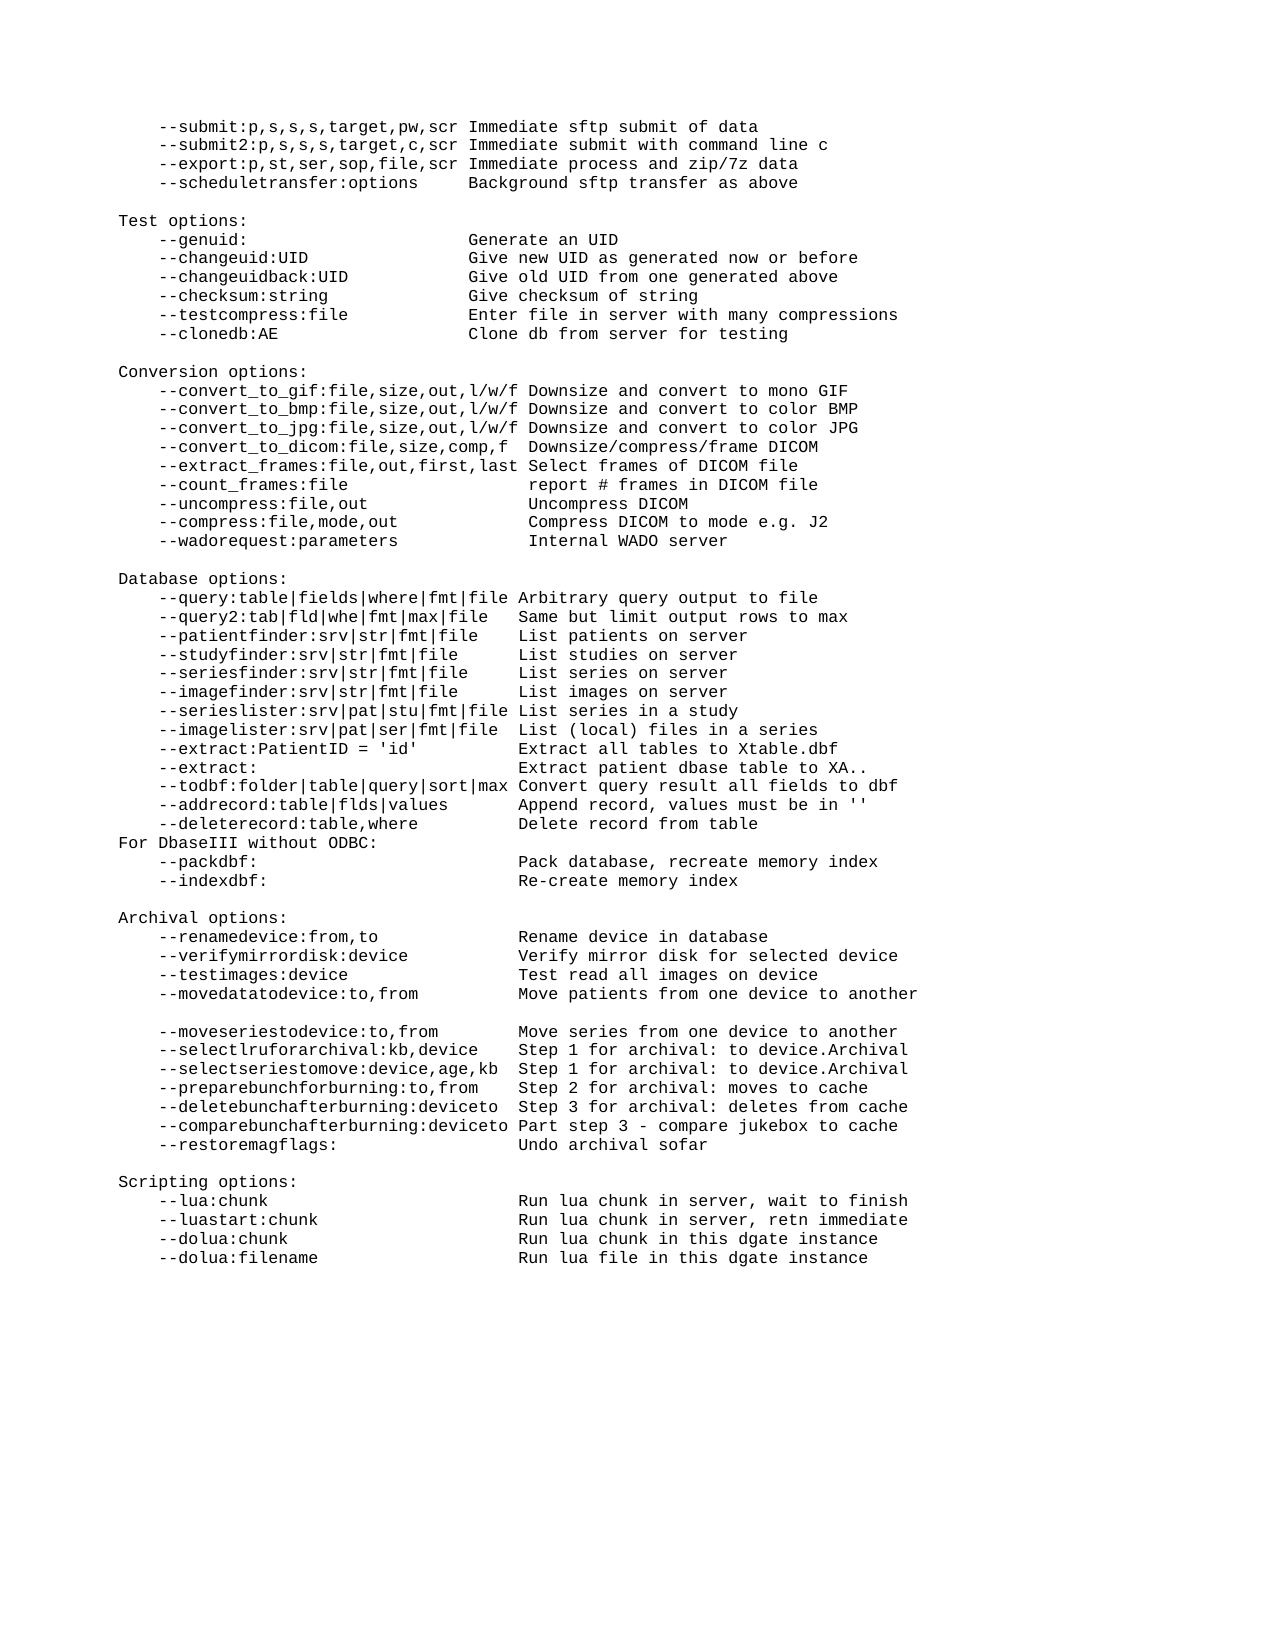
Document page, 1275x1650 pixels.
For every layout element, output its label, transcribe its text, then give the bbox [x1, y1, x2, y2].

text --preparebunchforburning:to,from Step 2 for archival: moves to cache [118, 1080, 1157, 1098]
text --imagelister:srv|pat|ser|fmt|file List (local) files in a series [118, 721, 1157, 740]
text --checksum:string Give checksum of string [118, 288, 1157, 307]
text --comparebunchafterburning:deviceto Part step 3 - compare jukebox to cache [118, 1117, 1157, 1136]
text --query2:tab|fld|whe|fmt|max|file Same but limit output rows to max [118, 608, 1157, 627]
text --extract_frames:file,out,first,last Select frames of DICOM file [118, 457, 1157, 476]
text --clonedb:AE Clone db from server for testing [118, 326, 1157, 344]
text --uncompress:file,out Uncompress DICOM [118, 495, 1157, 514]
text --changeuid:UID Give new UID as generated now or before [118, 250, 1157, 269]
text --changeuidback:UID Give old UID from one generated above [118, 269, 1157, 288]
text --restoremagflags: Undo archival sofar [118, 1136, 1157, 1155]
text Test options: [118, 212, 1157, 231]
text --extract:PatientID = 'id' Extract all tables to Xtable.dbf [118, 740, 1157, 759]
text --serieslister:srv|pat|stu|fmt|file List series in a study [118, 703, 1157, 721]
text --testcompress:file Enter file in server with many compressions [118, 307, 1157, 326]
text --seriesfinder:srv|str|fmt|file List series on server [118, 665, 1157, 684]
text --scheduletransfer:options Background sftp transfer as above [118, 175, 1157, 193]
text Conversion options: [118, 363, 1157, 382]
text Database options: [118, 571, 1157, 589]
text --compress:file,mode,out Compress DICOM to mode e.g. J2 [118, 514, 1157, 533]
text --selectseriestomove:device,age,kb Step 1 for archival: to device.Archival [118, 1061, 1157, 1080]
text --convert_to_gif:file,size,out,l/w/f Downsize and convert to mono GIF [118, 382, 1157, 401]
text --indexdbf: Re-create memory index [118, 872, 1157, 891]
text --genuid: Generate an UID [118, 231, 1157, 250]
text For DbaseIII without ODBC: [118, 834, 1157, 853]
text --convert_to_dicom:file,size,comp,f Downsize/compress/frame DICOM [118, 439, 1157, 457]
text --verifymirrordisk:device Verify mirror disk for selected device [118, 948, 1157, 967]
text --submit:p,s,s,s,target,pw,scr Immediate sftp submit of data [118, 118, 1157, 137]
text --submit2:p,s,s,s,target,c,scr Immediate submit with command line c [118, 137, 1157, 156]
text --convert_to_bmp:file,size,out,l/w/f Downsize and convert to color BMP [118, 401, 1157, 420]
text Scripting options: [118, 1174, 1157, 1193]
text --dolua:chunk Run lua chunk in this dgate instance [118, 1231, 1157, 1249]
text --wadorequest:parameters Internal WADO server [118, 533, 1157, 552]
text --count_frames:file report # frames in DICOM file [118, 476, 1157, 495]
text --extract: Extract patient dbase table to XA.. [118, 759, 1157, 778]
text --movedatatodevice:to,from Move patients from one device to another [118, 985, 1157, 1004]
text --luastart:chunk Run lua chunk in server, retn immediate [118, 1212, 1157, 1231]
text --moveseriestodevice:to,from Move series from one device to another [118, 1023, 1157, 1042]
text --todbf:folder|table|query|sort|max Convert query result all fields to dbf [118, 778, 1157, 797]
text --query:table|fields|where|fmt|file Arbitrary query output to file [118, 589, 1157, 608]
text --dolua:filename Run lua file in this dgate instance [118, 1249, 1157, 1268]
text --addrecord:table|flds|values Append record, values must be in '' [118, 797, 1157, 816]
text --deleterecord:table,where Delete record from table [118, 816, 1157, 834]
text --studyfinder:srv|str|fmt|file List studies on server [118, 646, 1157, 665]
text --selectlruforarchival:kb,device Step 1 for archival: to device.Archival [118, 1042, 1157, 1061]
text --testimages:device Test read all images on device [118, 967, 1157, 985]
text --patientfinder:srv|str|fmt|file List patients on server [118, 627, 1157, 646]
text --convert_to_jpg:file,size,out,l/w/f Downsize and convert to color JPG [118, 420, 1157, 439]
text --deletebunchafterburning:deviceto Step 3 for archival: deletes from cache [118, 1098, 1157, 1117]
text --lua:chunk Run lua chunk in server, wait to finish [118, 1193, 1157, 1212]
text --renamedevice:from,to Rename device in database [118, 929, 1157, 948]
text --packdbf: Pack database, recreate memory index [118, 853, 1157, 872]
text --export:p,st,ser,sop,file,scr Immediate process and zip/7z data [118, 156, 1157, 175]
text --imagefinder:srv|str|fmt|file List images on server [118, 684, 1157, 703]
text Archival options: [118, 910, 1157, 929]
